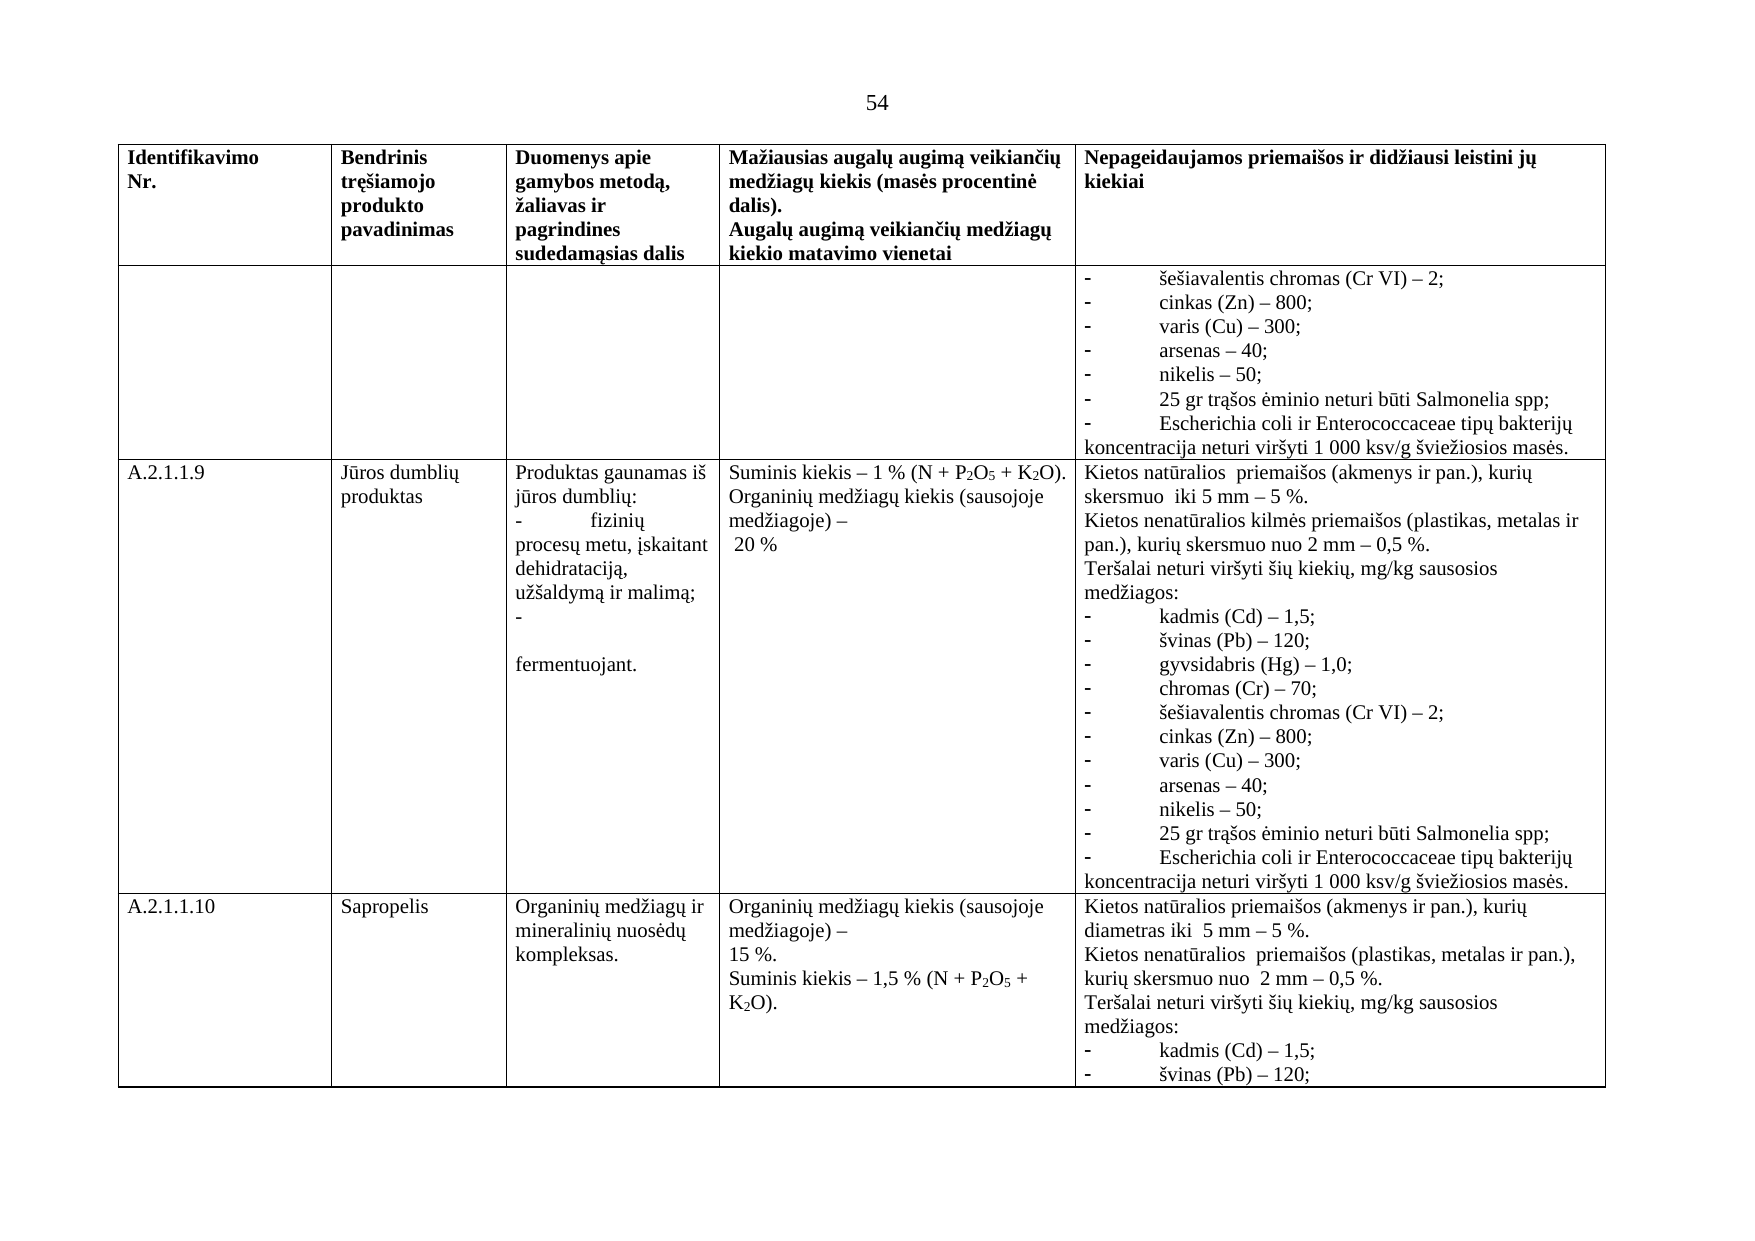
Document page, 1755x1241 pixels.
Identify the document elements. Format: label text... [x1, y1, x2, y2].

table_cell [119, 266, 331, 459]
table_cell Organinių medžiagų kiekis (sausojoje medžiagoje) – 15 %. Suminis kiekis – 1,5 % (N + P2O5 + K2O). [720, 894, 1075, 1086]
table_cell [720, 266, 1075, 459]
table_cell Suminis kiekis – 1 % (N + P2O5 + K2O). Organinių medžiagų kiekis (sausojoje medžiagoje) – 20 % [720, 460, 1075, 893]
table_cell Organinių medžiagų ir mineralinių nuosėdų kompleksas. [507, 894, 719, 1086]
table_header Duomenys apie gamybos metodą, žaliavas ir pagrindines sudedamąsias dalis [507, 145, 719, 265]
table_cell Jūros dumblių produktas [332, 460, 506, 893]
table_cell Produktas gaunamas iš jūros dumblių: - fizinių procesų metu, įskaitant dehidrataciją, užšaldymą ir malimą; - fermentuojant. [507, 460, 719, 893]
table_header Bendrinis tręšiamojo produkto pavadinimas [332, 145, 506, 265]
table_cell Kietos natūralios priemaišos (akmenys ir pan.), kurių skersmuo iki 5 mm – 5 %. Kietos nenatūralios kilmės priemaišos (plastikas, metalas ir pan.), kurių skersmuo nuo 2 mm – 0,5 %. Teršalai neturi viršyti šių kiekių, mg/kg sausosios medžiagos:  kadmis (Cd) – 1,5;  švinas (Pb) – 120;  gyvsidabris (Hg) – 1,0;  chromas (Cr) – 70;  šešiavalentis chromas (Cr VI) – 2;  cinkas (Zn) – 800;  varis (Cu) – 300;  arsenas – 40;  nikelis – 50;  25 gr trąšos ėminio neturi būti Salmonelia spp;  Escherichia coli ir Enterococcaceae tipų bakterijų koncentracija neturi viršyti 1 000 ksv/g šviežiosios masės. [1076, 460, 1605, 893]
table_cell Sapropelis [332, 894, 506, 1086]
table_cell Kietos natūralios priemaišos (akmenys ir pan.), kurių diametras iki 5 mm – 5 %. Kietos nenatūralios priemaišos (plastikas, metalas ir pan.), kurių skersmuo nuo 2 mm – 0,5 %. Teršalai neturi viršyti šių kiekių, mg/kg sausosios medžiagos:  kadmis (Cd) – 1,5;  švinas (Pb) – 120; [1076, 894, 1605, 1086]
table_header Mažiausias augalų augimą veikiančių medžiagų kiekis (masės procentinė dalis). Augalų augimą veikiančių medžiagų kiekio matavimo vienetai [720, 145, 1075, 265]
table_cell A.2.1.1.9 [119, 460, 331, 893]
table_header Identifikavimo Nr. [119, 145, 331, 265]
table_header Nepageidaujamos priemaišos ir didžiausi leistini jų kiekiai [1076, 145, 1605, 265]
table_cell [332, 266, 506, 459]
table_cell [507, 266, 719, 459]
table_cell A.2.1.1.10 [119, 894, 331, 1086]
table_cell  šešiavalentis chromas (Cr VI) – 2;  cinkas (Zn) – 800;  varis (Cu) – 300;  arsenas – 40;  nikelis – 50;  25 gr trąšos ėminio neturi būti Salmonelia spp;  Escherichia coli ir Enterococcaceae tipų bakterijų koncentracija neturi viršyti 1 000 ksv/g šviežiosios masės. [1076, 266, 1605, 459]
